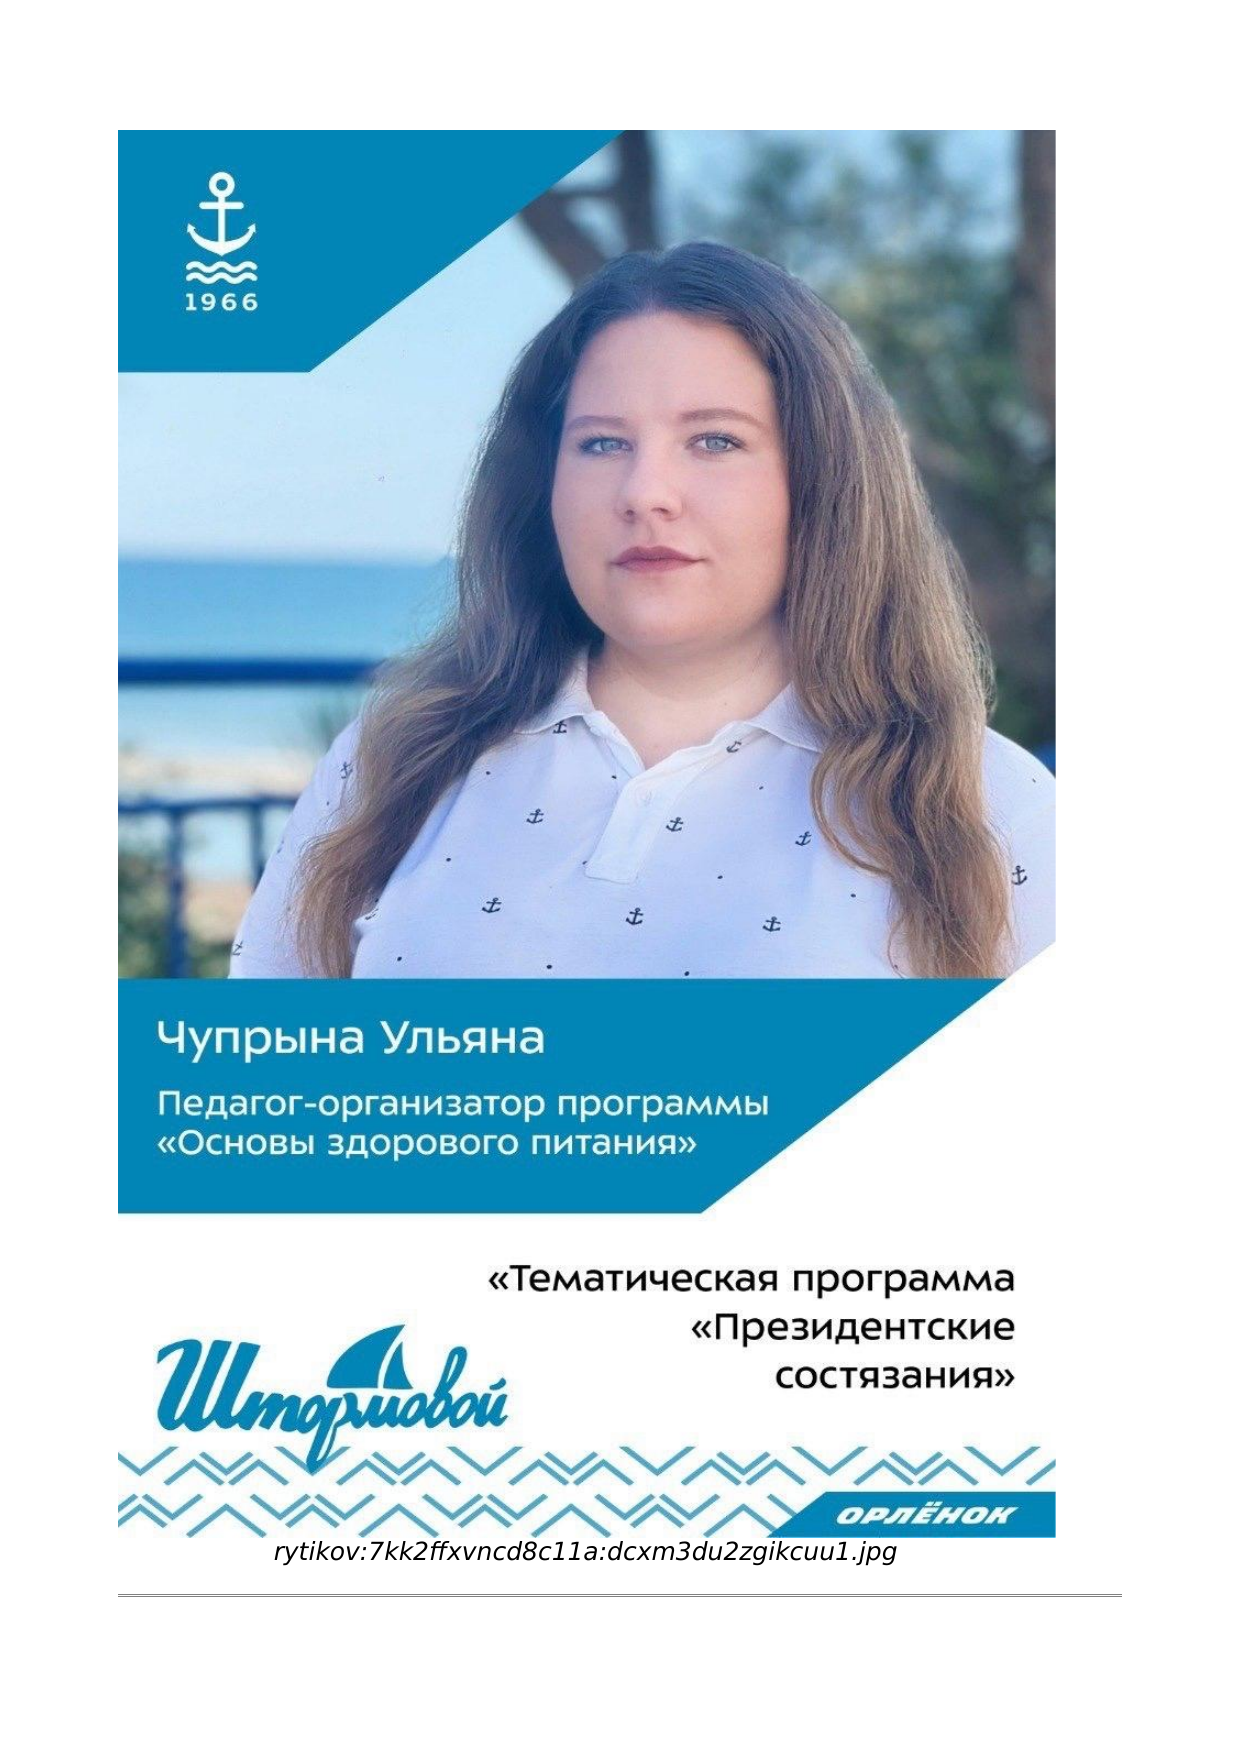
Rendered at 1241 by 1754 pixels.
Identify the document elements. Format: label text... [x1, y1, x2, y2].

picture [156, 1020, 364, 1063]
picture [184, 170, 258, 286]
picture [558, 1093, 769, 1124]
picture [184, 291, 239, 313]
picture [156, 1128, 316, 1157]
picture [302, 1093, 546, 1124]
picture [242, 291, 258, 312]
picture [118, 130, 1056, 1538]
picture [328, 1133, 520, 1161]
text rytikov:7kk2ffxvncd8c11a:dcxm3du2zgikcuu1.jpg [118, 1538, 1056, 1567]
picture [530, 1133, 697, 1157]
picture [157, 1089, 305, 1120]
picture [834, 1500, 1018, 1526]
picture [380, 1019, 545, 1056]
